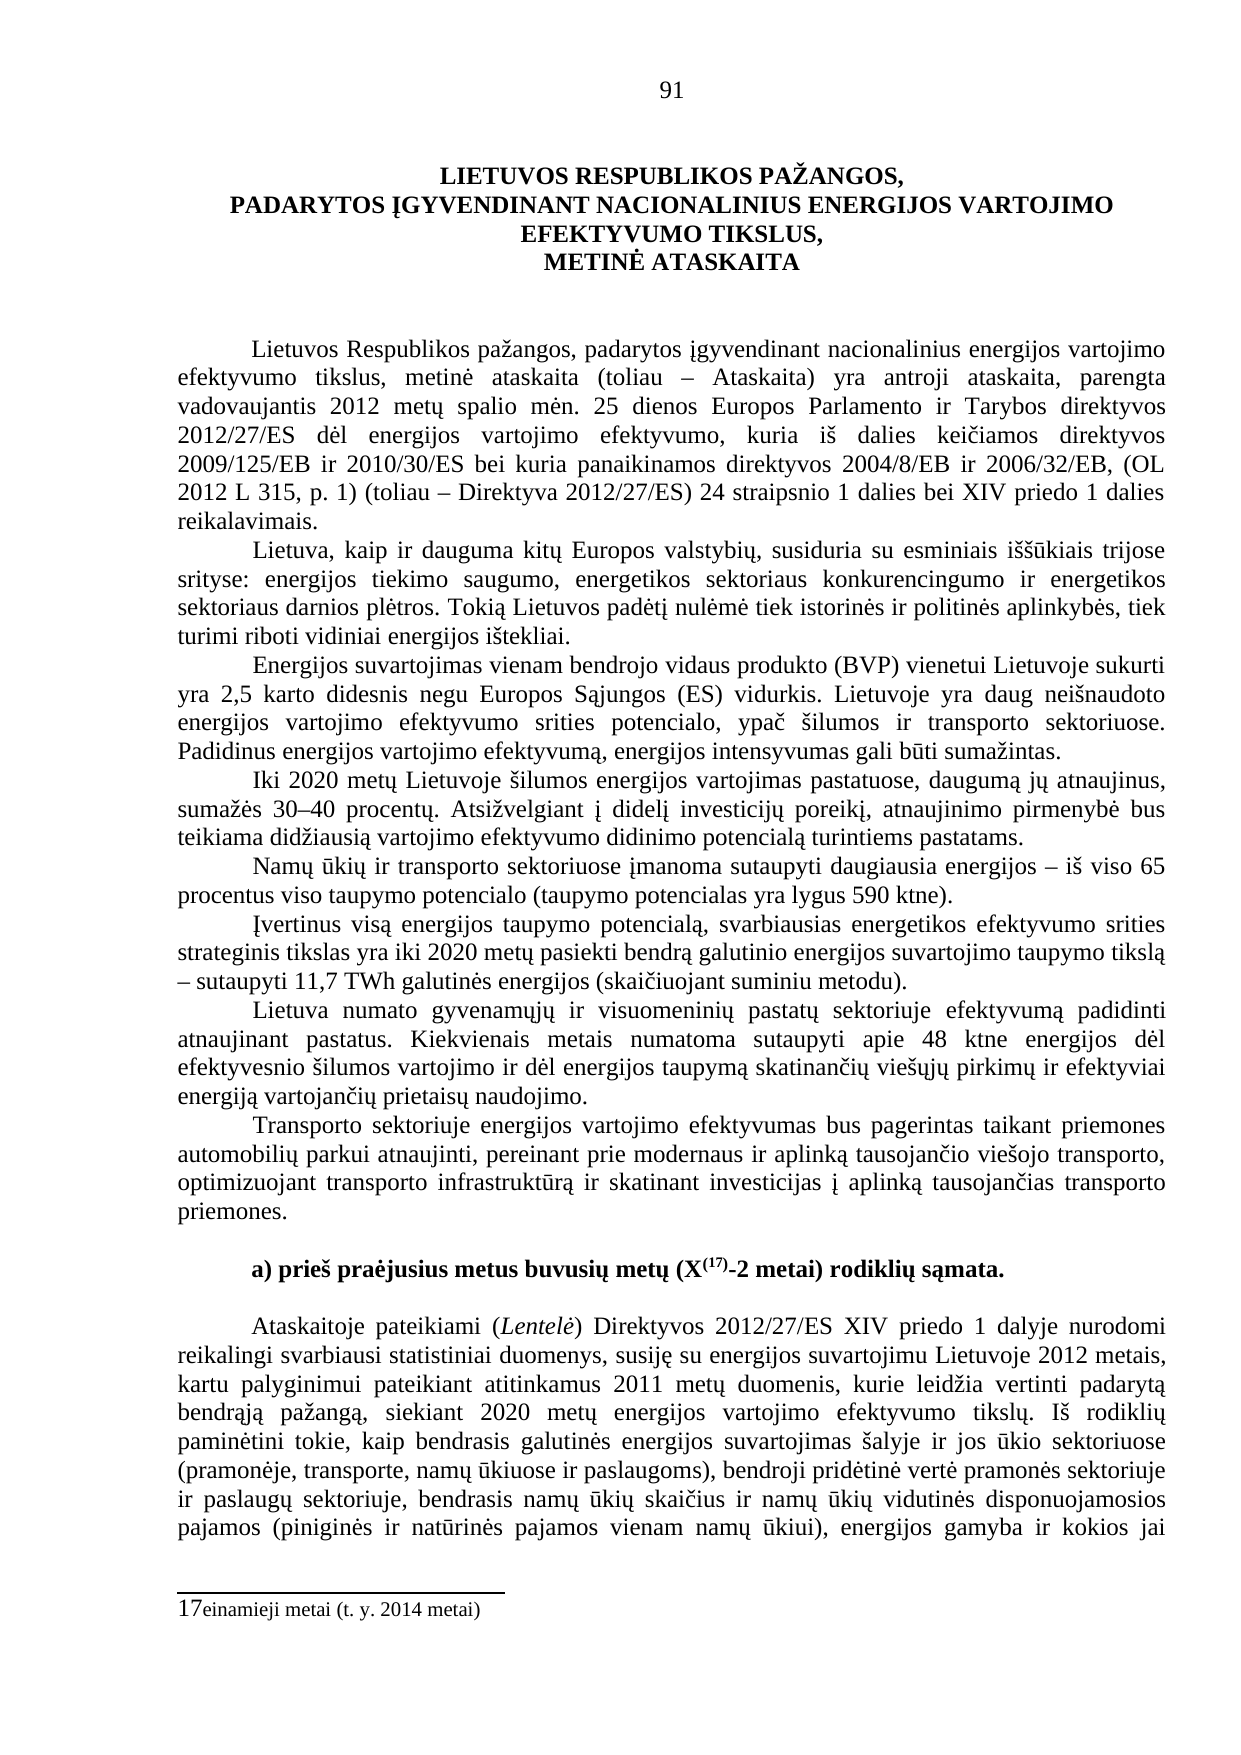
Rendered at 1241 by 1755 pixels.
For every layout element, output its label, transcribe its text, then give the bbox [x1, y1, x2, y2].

text Namų ūkių ir transporto sektoriuose įmanoma sutaupyti daugiausia energijos – iš viso 65 procentus viso taupymo potencialo (taupymo potencialas yra lygus 590 ktne). [177, 851, 1166, 909]
text Iki 2020 metų Lietuvoje šilumos energijos vartojimas pastatuose, daugumą jų atnaujinus, sumažės 30–40 procentų. Atsižvelgiant į didelį investicijų poreikį, atnaujinimo pirmenybė bus teikiama didžiausią vartojimo efektyvumo didinimo potencialą turintiems pastatams. [177, 765, 1166, 851]
text Įvertinus visą energijos taupymo potencialą, svarbiausias energetikos efektyvumo srities strateginis tikslas yra iki 2020 metų pasiekti bendrą galutinio energijos suvartojimo taupymo tikslą – sutaupyti 11,7 TWh galutinės energijos (skaičiuojant suminiu metodu). [177, 909, 1166, 995]
text Ataskaitoje pateikiami (Lentelė) Direktyvos 2012/27/ES XIV priedo 1 dalyje nurodomi reikalingi svarbiausi statistiniai duomenys, susiję su energijos suvartojimu Lietuvoje 2012 metais, kartu palyginimui pateikiant atitinkamus 2011 metų duomenis, kurie leidžia vertinti padarytą bendrąją pažangą, siekiant 2020 metų energijos vartojimo efektyvumo tikslų. Iš rodiklių paminėtini tokie, kaip bendrasis galutinės energijos suvartojimas šalyje ir jos ūkio sektoriuose (pramonėje, transporte, namų ūkiuose ir paslaugoms), bendroji pridėtinė vertė pramonės sektoriuje ir paslaugų sektoriuje, bendrasis namų ūkių skaičius ir namų ūkių vidutinės disponuojamosios pajamos (piniginės ir natūrinės pajamos vienam namų ūkiui), energijos gamyba ir kokios jai [177, 1311, 1166, 1541]
text Lietuvos Respublikos pažangos, padarytos įgyvendinant nacionalinius energijos vartojimo efektyvumo tikslus, metinė ataskaita [177, 161, 1166, 276]
text a) prieš praėjusius metus buvusių metų (X()-2 metai) rodiklių sąmata. [177, 1254, 1166, 1282]
text Transporto sektoriuje energijos vartojimo efektyvumas bus pagerintas taikant priemones automobilių parkui atnaujinti, pereinant prie modernaus ir aplinką tausojančio viešojo transporto, optimizuojant transporto infrastruktūrą ir skatinant investicijas į aplinką tausojančias transporto priemones. [177, 1110, 1166, 1225]
text Lietuvos Respublikos pažangos, padarytos įgyvendinant nacionalinius energijos vartojimo efektyvumo tikslus, metinė ataskaita (toliau – Ataskaita) yra antroji ataskaita, parengta vadovaujantis 2012 metų spalio mėn. 25 dienos Europos Parlamento ir Tarybos direktyvos 2012/27/ES dėl energijos vartojimo efektyvumo, kuria iš dalies keičiamos direktyvos 2009/125/EB ir 2010/30/ES bei kuria panaikinamos direktyvos 2004/8/EB ir 2006/32/EB, (OL 2012 L 315, p. 1) (toliau – Direktyva 2012/27/ES) 24 straipsnio 1 dalies bei XIV priedo 1 dalies reikalavimais. [177, 334, 1166, 535]
text einamieji metai (t. y. 2014 metai) [177, 1593, 1166, 1622]
text Energijos suvartojimas vienam bendrojo vidaus produkto (BVP) vienetui Lietuvoje sukurti yra 2,5 karto didesnis negu Europos Sąjungos (ES) vidurkis. Lietuvoje yra daug neišnaudoto energijos vartojimo efektyvumo srities potencialo, ypač šilumos ir transporto sektoriuose. Padidinus energijos vartojimo efektyvumą, energijos intensyvumas gali būti sumažintas. [177, 650, 1166, 765]
text Lietuva, kaip ir dauguma kitų Europos valstybių, susiduria su esminiais iššūkiais trijose srityse: energijos tiekimo saugumo, energetikos sektoriaus konkurencingumo ir energetikos sektoriaus darnios plėtros. Tokią Lietuvos padėtį nulėmė tiek istorinės ir politinės aplinkybės, tiek turimi riboti vidiniai energijos ištekliai. [177, 535, 1166, 650]
text Lietuva numato gyvenamųjų ir visuomeninių pastatų sektoriuje efektyvumą padidinti atnaujinant pastatus. Kiekvienais metais numatoma sutaupyti apie 48 ktne energijos dėl efektyvesnio šilumos vartojimo ir dėl energijos taupymą skatinančių viešųjų pirkimų ir efektyviai energiją vartojančių prietaisų naudojimo. [177, 995, 1166, 1110]
